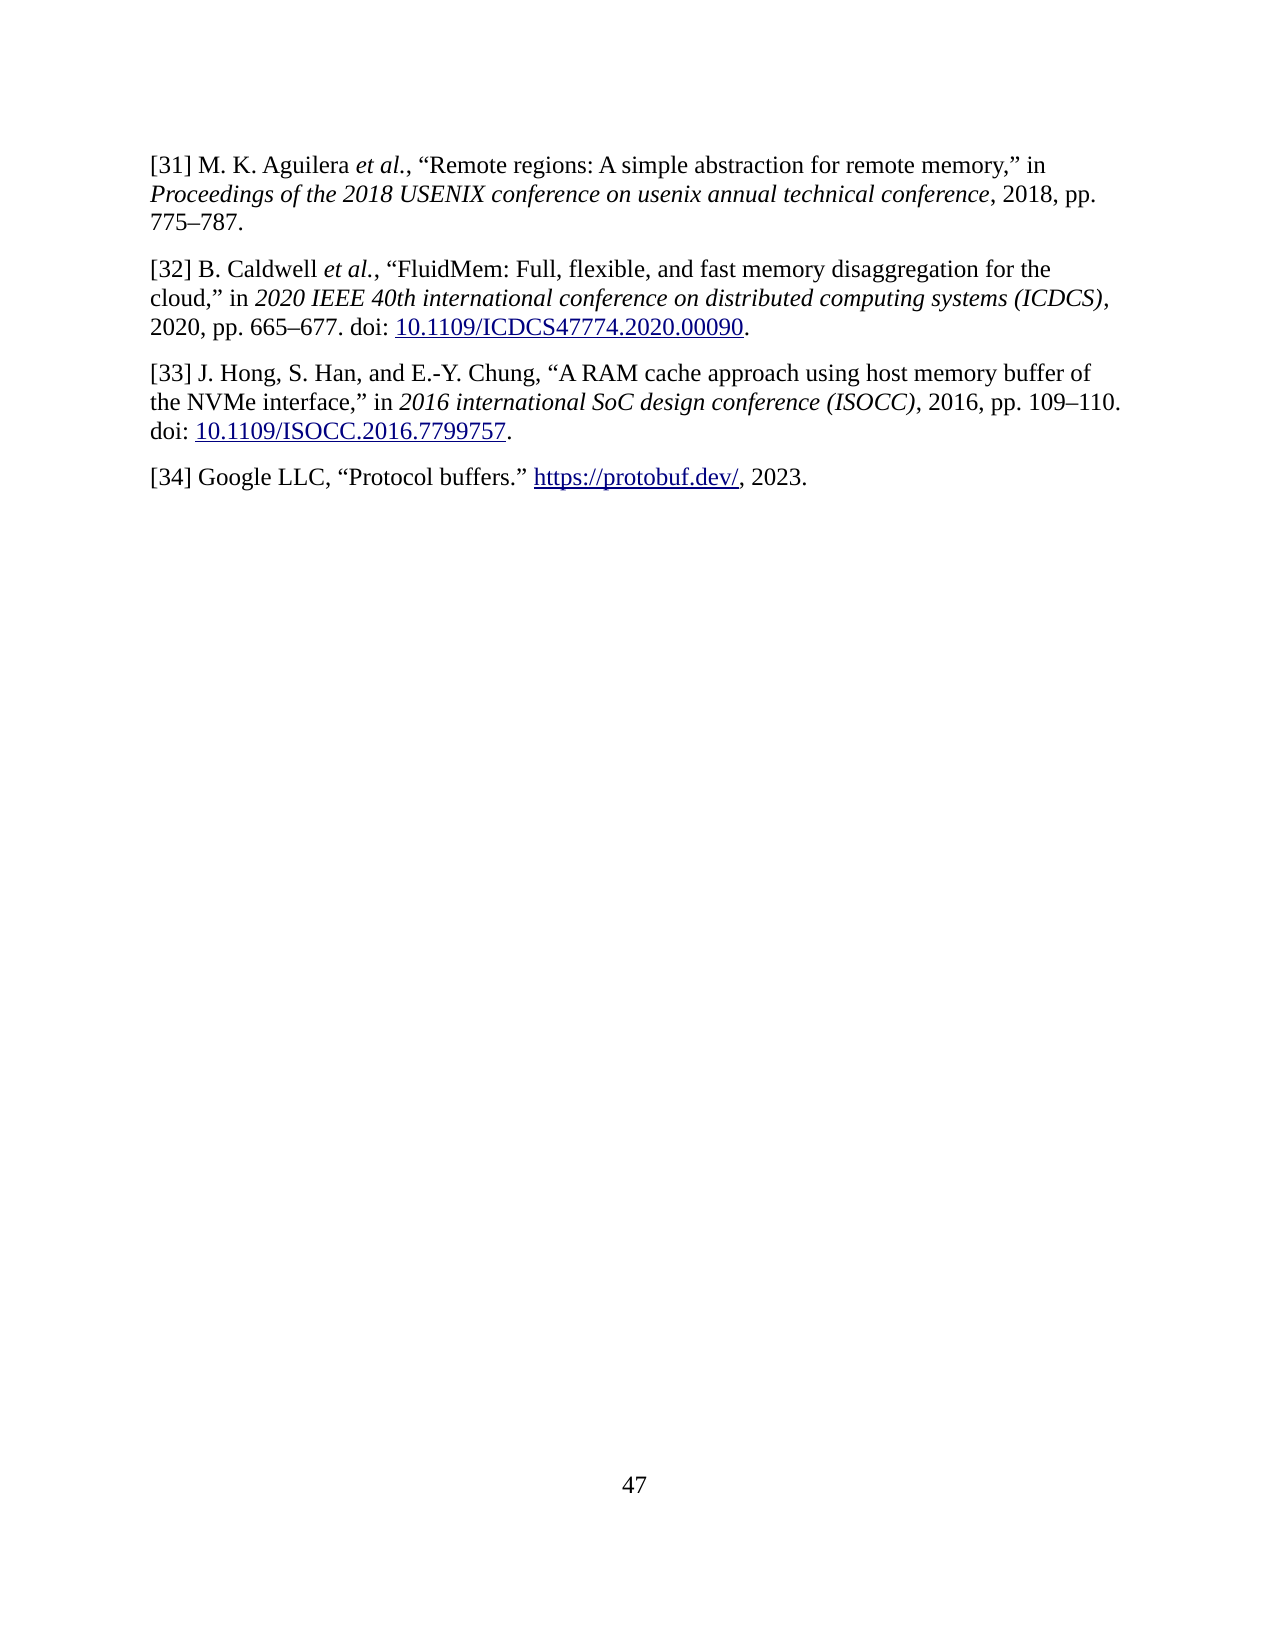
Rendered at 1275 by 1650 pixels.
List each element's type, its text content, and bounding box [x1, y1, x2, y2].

text [33] J. Hong, S. Han, and E.-Y. Chung, “A RAM cache approach using host memory buffer of the NVMe interface,” in 2016 international SoC design conference (ISOCC), 2016, pp. 109–110. doi: 10.1109/ISOCC.2016.7799757. [150, 358, 1125, 444]
text [32] B. Caldwell et al., “FluidMem: Full, flexible, and fast memory disaggregation for the cloud,” in 2020 IEEE 40th international conference on distributed computing systems (ICDCS), 2020, pp. 665–677. doi: 10.1109/ICDCS47774.2020.00090. [150, 254, 1125, 340]
text [31] M. K. Aguilera et al., “Remote regions: A simple abstraction for remote memory,” in Proceedings of the 2018 USENIX conference on usenix annual technical conference, 2018, pp. 775–787. [150, 150, 1125, 236]
text [34] Google LLC, “Protocol buffers.” https://protobuf.dev/, 2023. [150, 462, 1125, 491]
